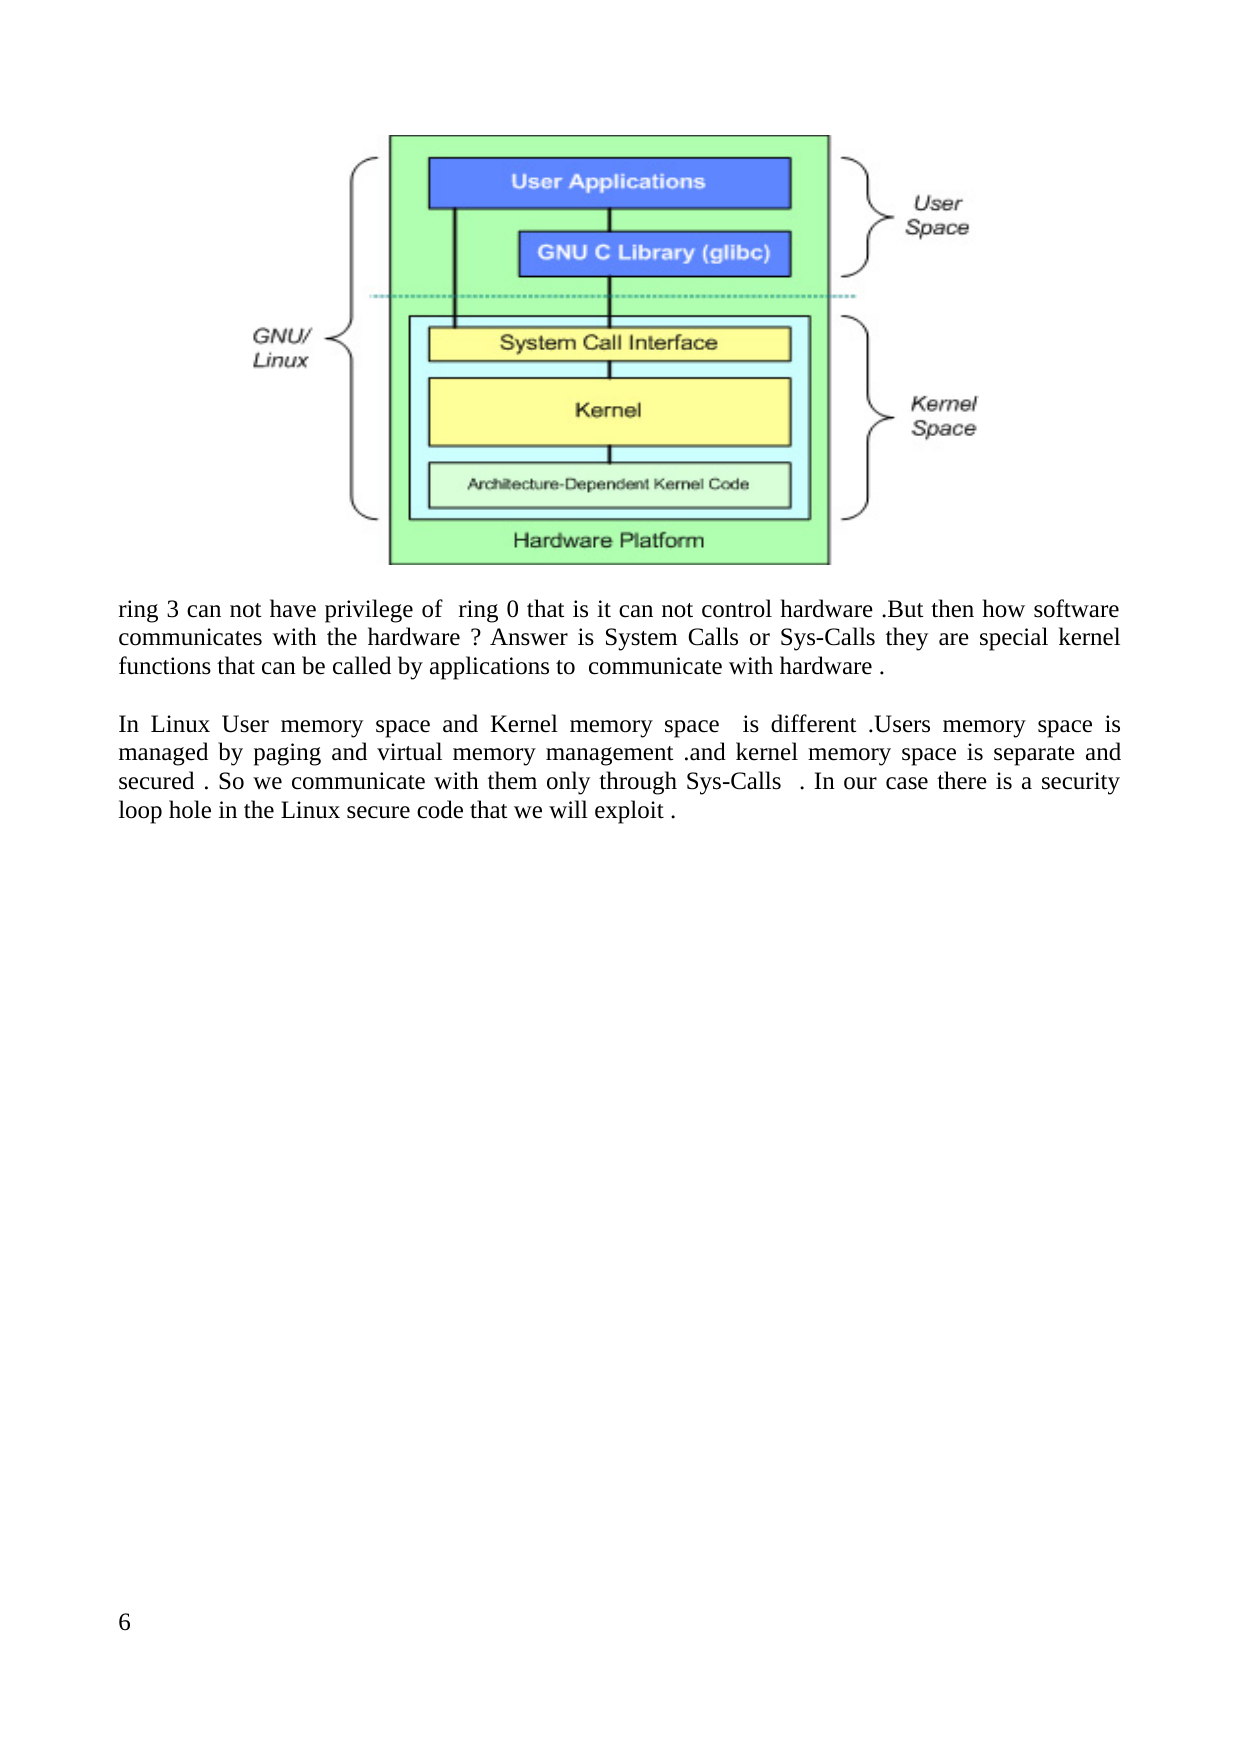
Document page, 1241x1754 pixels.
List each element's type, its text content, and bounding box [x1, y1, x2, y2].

text In Linux User memory space and Kernel memory space is different .Users memory space is managed by paging and virtual memory management .and kernel memory space is separate and secured . So we communicate with them only through Sys-Calls . In our case there is a security loop hole in the Linux secure code that we will exploit . [118, 709, 1122, 824]
text ring 3 can not have privilege of ring 0 that is it can not control hardware .But then how software communicates with the hardware ? Answer is System Calls or Sys-Calls they are special kernel functions that can be called by applications to communicate with hardware . [118, 594, 1122, 680]
picture [252, 135, 979, 565]
